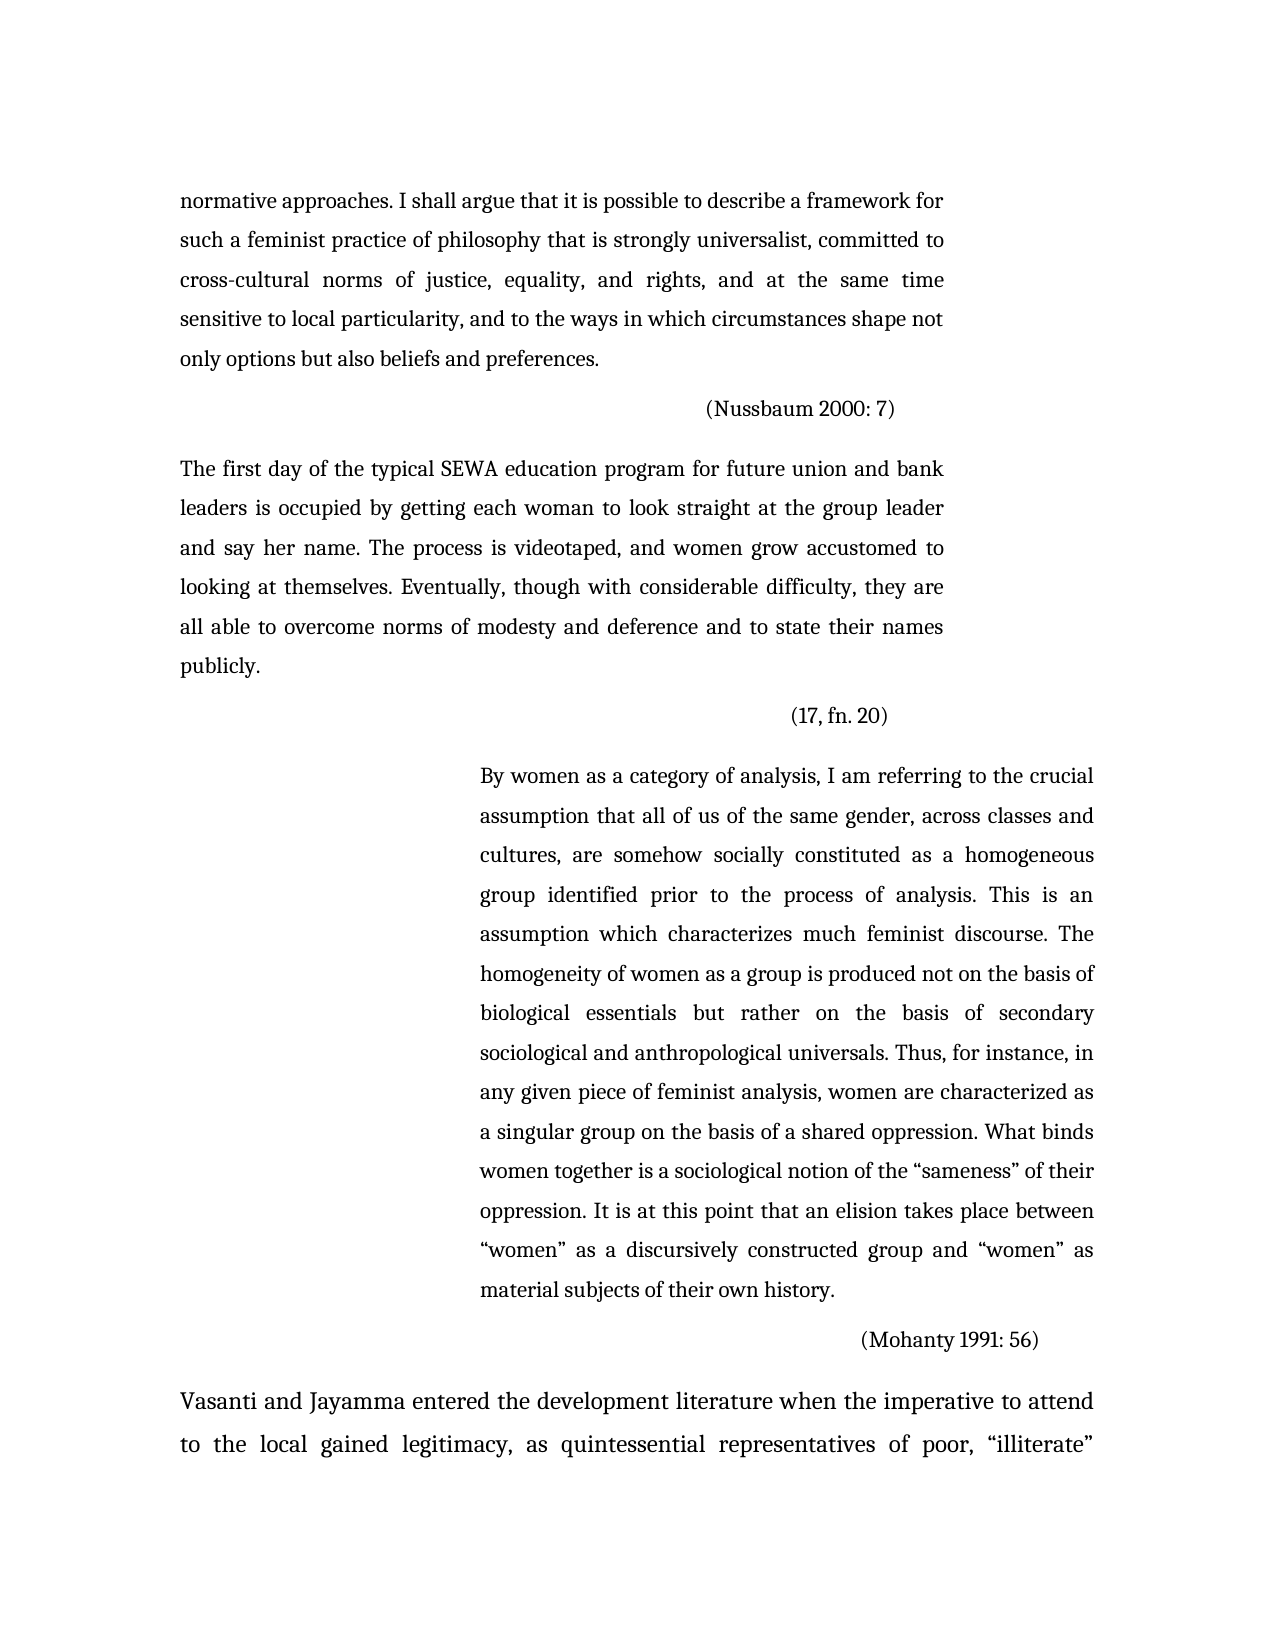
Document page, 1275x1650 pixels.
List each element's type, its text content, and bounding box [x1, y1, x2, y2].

text Vasanti and Jayamma entered the development literature when the imperative to attend to the local gained legitimacy, as quintessential representatives of poor, “illiterate” [180, 1387, 1095, 1458]
text By women as a category of analysis, I am referring to the crucial assumption that all of us of the same gender, across classes and cultures, are somehow socially constituted as a homogeneous group identified prior to the process of analysis. This is an assumption which characterizes much feminist discourse. The homogeneity of women as a group is produced not on the basis of biological essentials but rather on the basis of secondary sociological and anthropological universals. Thus, for instance, in any given piece of feminist analysis, women are characterized as a singular group on the basis of a shared oppression. What binds women together is a sociological notion of the “sameness” of their oppression. It is at this point that an elision takes place between “women” as a discursively constructed group and “women” as material subjects of their own history. [480, 763, 1095, 1303]
text (17, fn. 20) [555, 703, 945, 729]
text (Mohanty 1991: 56) [855, 1326, 1095, 1353]
text (Nussbaum 2000: 7) [555, 395, 945, 422]
text normative approaches. I shall argue that it is possible to describe a framework for such a feminist practice of philosophy that is strongly universalist, committed to cross-cultural norms of justice, equality, and rights, and at the same time sensitive to local particularity, and to the ways in which circumstances shape not only options but also beliefs and preferences. [180, 187, 945, 372]
text The first day of the typical SEWA education program for future union and bank leaders is occupied by getting each woman to look straight at the group leader and say her name. The process is videotaped, and women grow accustomed to looking at themselves. Eventually, though with considerable difficulty, they are all able to overcome norms of modesty and deference and to state their names publicly. [180, 456, 945, 679]
